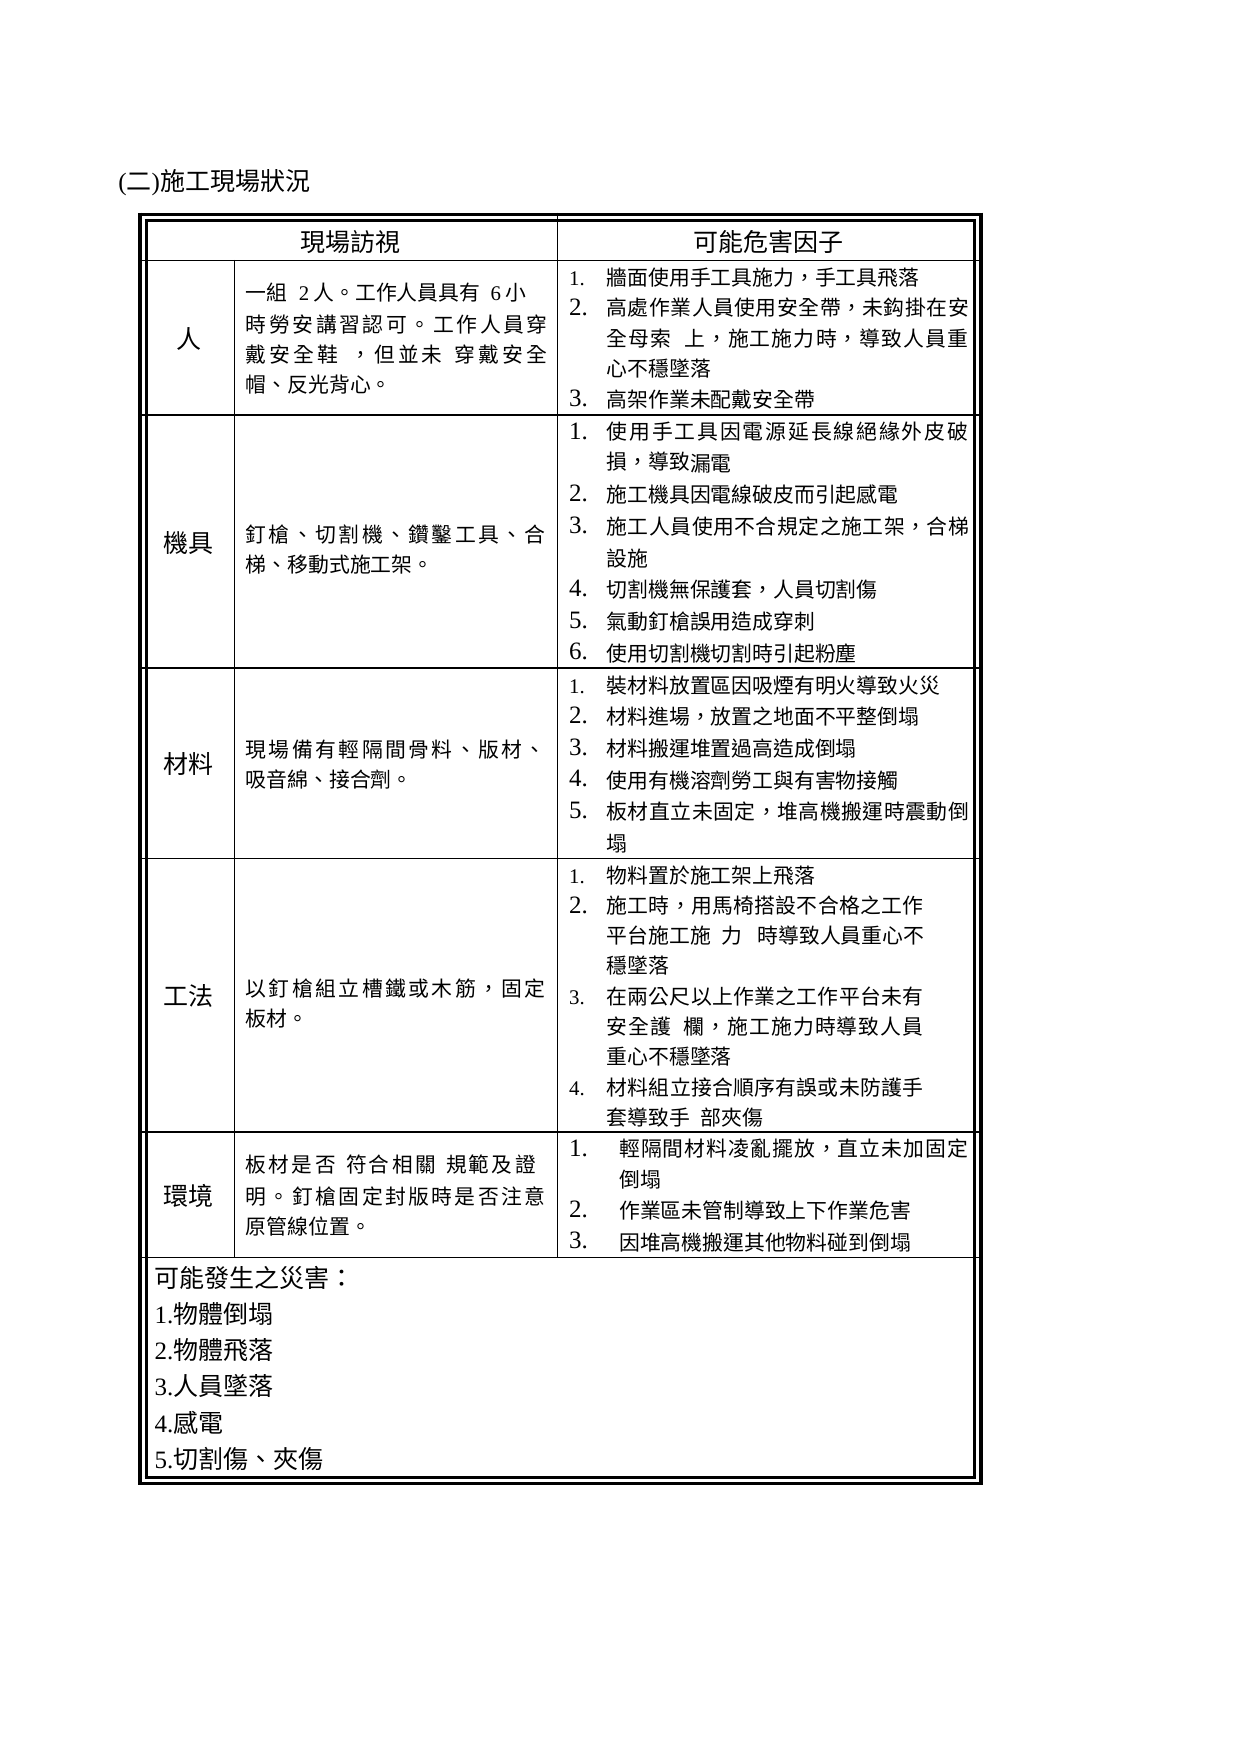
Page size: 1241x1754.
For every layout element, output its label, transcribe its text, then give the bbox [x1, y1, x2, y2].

table_cell 裝材料放置區因吸煙有明火導致火災 材料進場，放置之地面不平整倒塌 材料搬運堆置過高造成倒塌 使用有機溶劑勞工與有害物接觸 板材直立未固定，堆高機搬運時震動倒塌 [558, 669, 973, 857]
table_header 現場訪視 [143, 216, 557, 260]
table_cell 使用手工具因電源延長線絕緣外皮破損，導致漏電 施工機具因電線破皮而引起感電 施工人員使用不合規定之施工架，合梯設施 切割機無保護套，人員切割傷 氣動釘槍誤用造成穿刺 使用切割機切割時引起粉塵 [558, 416, 973, 667]
table_cell 工法 [148, 859, 234, 1131]
table_cell 板材是否 符合相關 規範及證 明。釘槍固定封版時是否注意 原管線位置。 [235, 1133, 557, 1256]
table_cell 環境 [148, 1133, 234, 1256]
table_cell 以釘槍組立槽鐵或木筋，固定 板材。 [235, 859, 557, 1131]
text (二)施工現場狀況 [118, 150, 1122, 200]
table_cell 可能發生之災害： 1.物體倒塌 2.物體飛落 3.人員墜落 4.感電 5.切割傷、夾傷 [148, 1258, 973, 1476]
table_cell 物料置於施工架上飛落 施工時，用馬椅搭設不合格之工作平台施工施 力 時導致人員重心不穩墜落 在兩公尺以上作業之工作平台未有安全護 欄，施工施力時導致人員重心不穩墜落 材料組立接合順序有誤或未防護手套導致手 部夾傷 [558, 859, 973, 1131]
table_cell 釘槍、切割機、鑽鑿工具、合 梯、移動式施工架。 [235, 416, 557, 667]
table_header 可能危害因子 [558, 216, 978, 260]
table_cell 現場備有輕隔間骨料、版材、 吸音綿、接合劑。 [235, 669, 557, 857]
table_cell 一組 2人。工作人員具有 6小 時勞安講習認可。工作人員穿 戴安全鞋 ，但並未 穿戴安全 帽、反光背心。 [235, 261, 557, 414]
table_cell 材料 [148, 669, 234, 857]
table_cell 人 [148, 261, 234, 414]
table_cell 牆面使用手工具施力，手工具飛落 高處作業人員使用安全帶，未鈎掛在安全母索 上，施工施力時，導致人員重心不穩墜落 高架作業未配戴安全帶 [558, 261, 973, 414]
table_cell 輕隔間材料凌亂擺放，直立未加固定倒塌 作業區未管制導致上下作業危害 因堆高機搬運其他物料碰到倒塌 [558, 1133, 973, 1256]
table_cell 機具 [148, 416, 234, 667]
